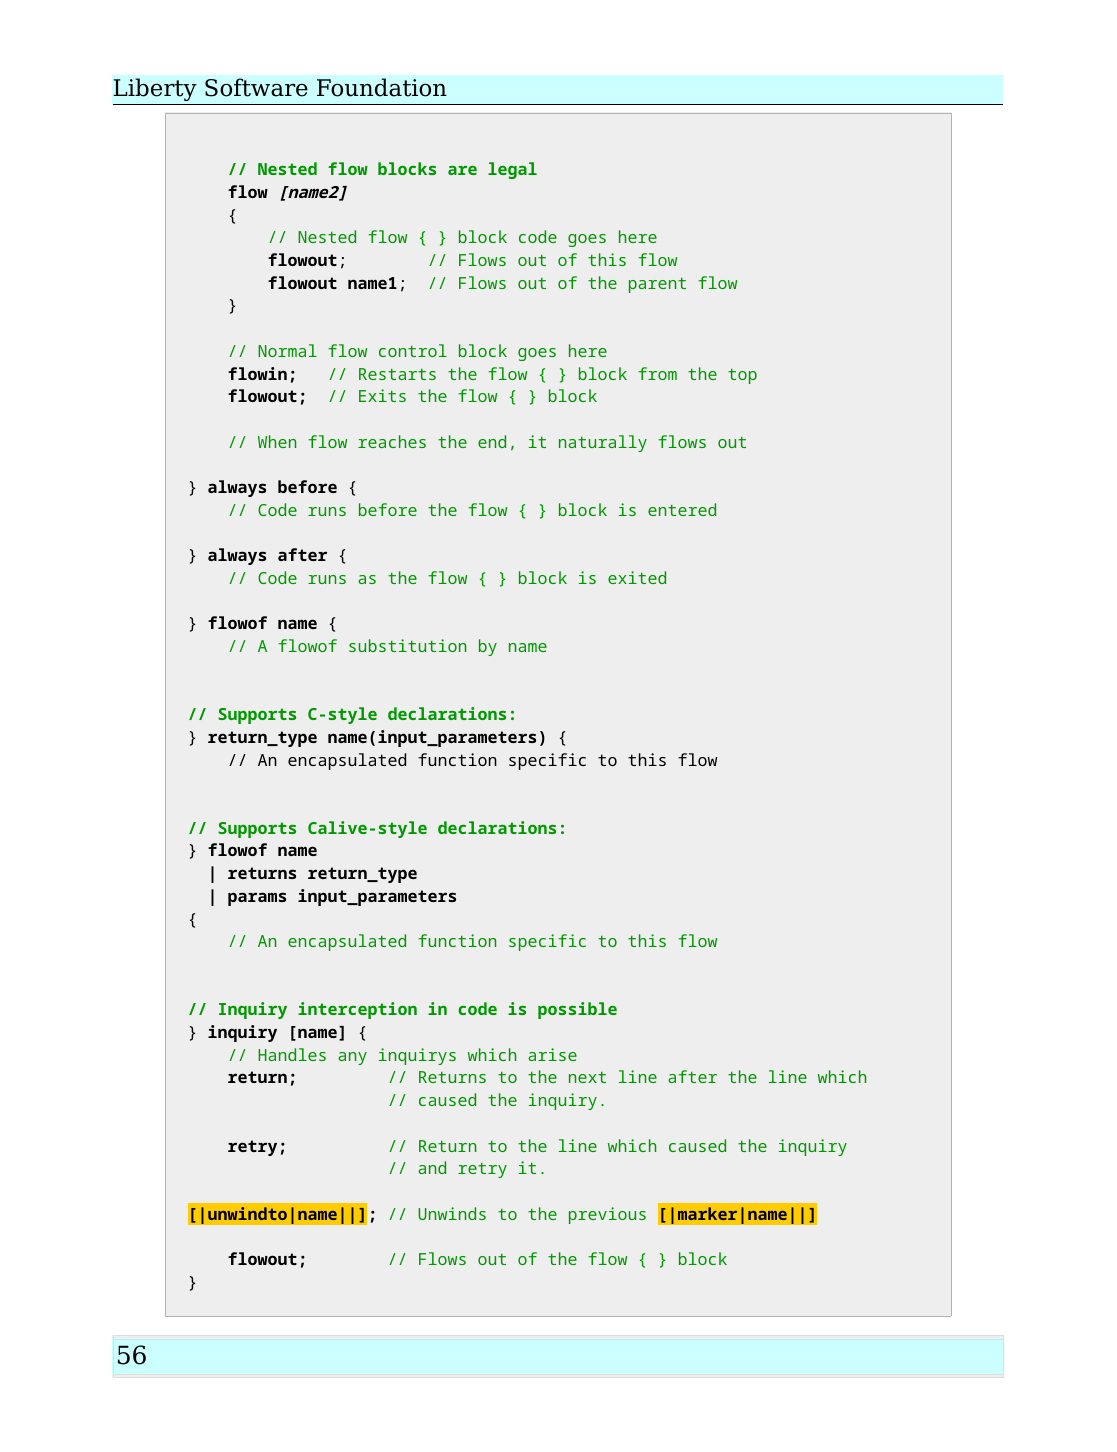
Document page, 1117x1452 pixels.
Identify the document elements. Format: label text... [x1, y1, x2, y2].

text // Nested flow blocks are legal flow [name2] { // Nested flow { } block code goes here flowout; // Flows out of this flow flowout name1; // Flows out of the parent flow } // Normal flow control block goes here flowin; // Restarts the flow { } block from the top flowout; // Exits the flow { } block // When flow reaches the end, it naturally flows out } always before { // Code runs before the flow { } block is entered } always after { // Code runs as the flow { } block is exited } flowof name { // A flowof substitution by name // Supports C-style declarations: } return_type name(input_parameters) { // An encapsulated function specific to this flow // Supports Calive-style declarations: } flowof name | returns return_type | params input_parameters { // An encapsulated function specific to this flow // Inquiry interception in code is possible } inquiry [name] { // Handles any inquirys which arise return; // Returns to the next line after the line which // caused the inquiry. retry; // Return to the line which caused the inquiry // and retry it. [|unwindto|name||]; // Unwinds to the previous [|marker|name||] flowout; // Flows out of the flow { } block } [166, 114, 951, 1316]
